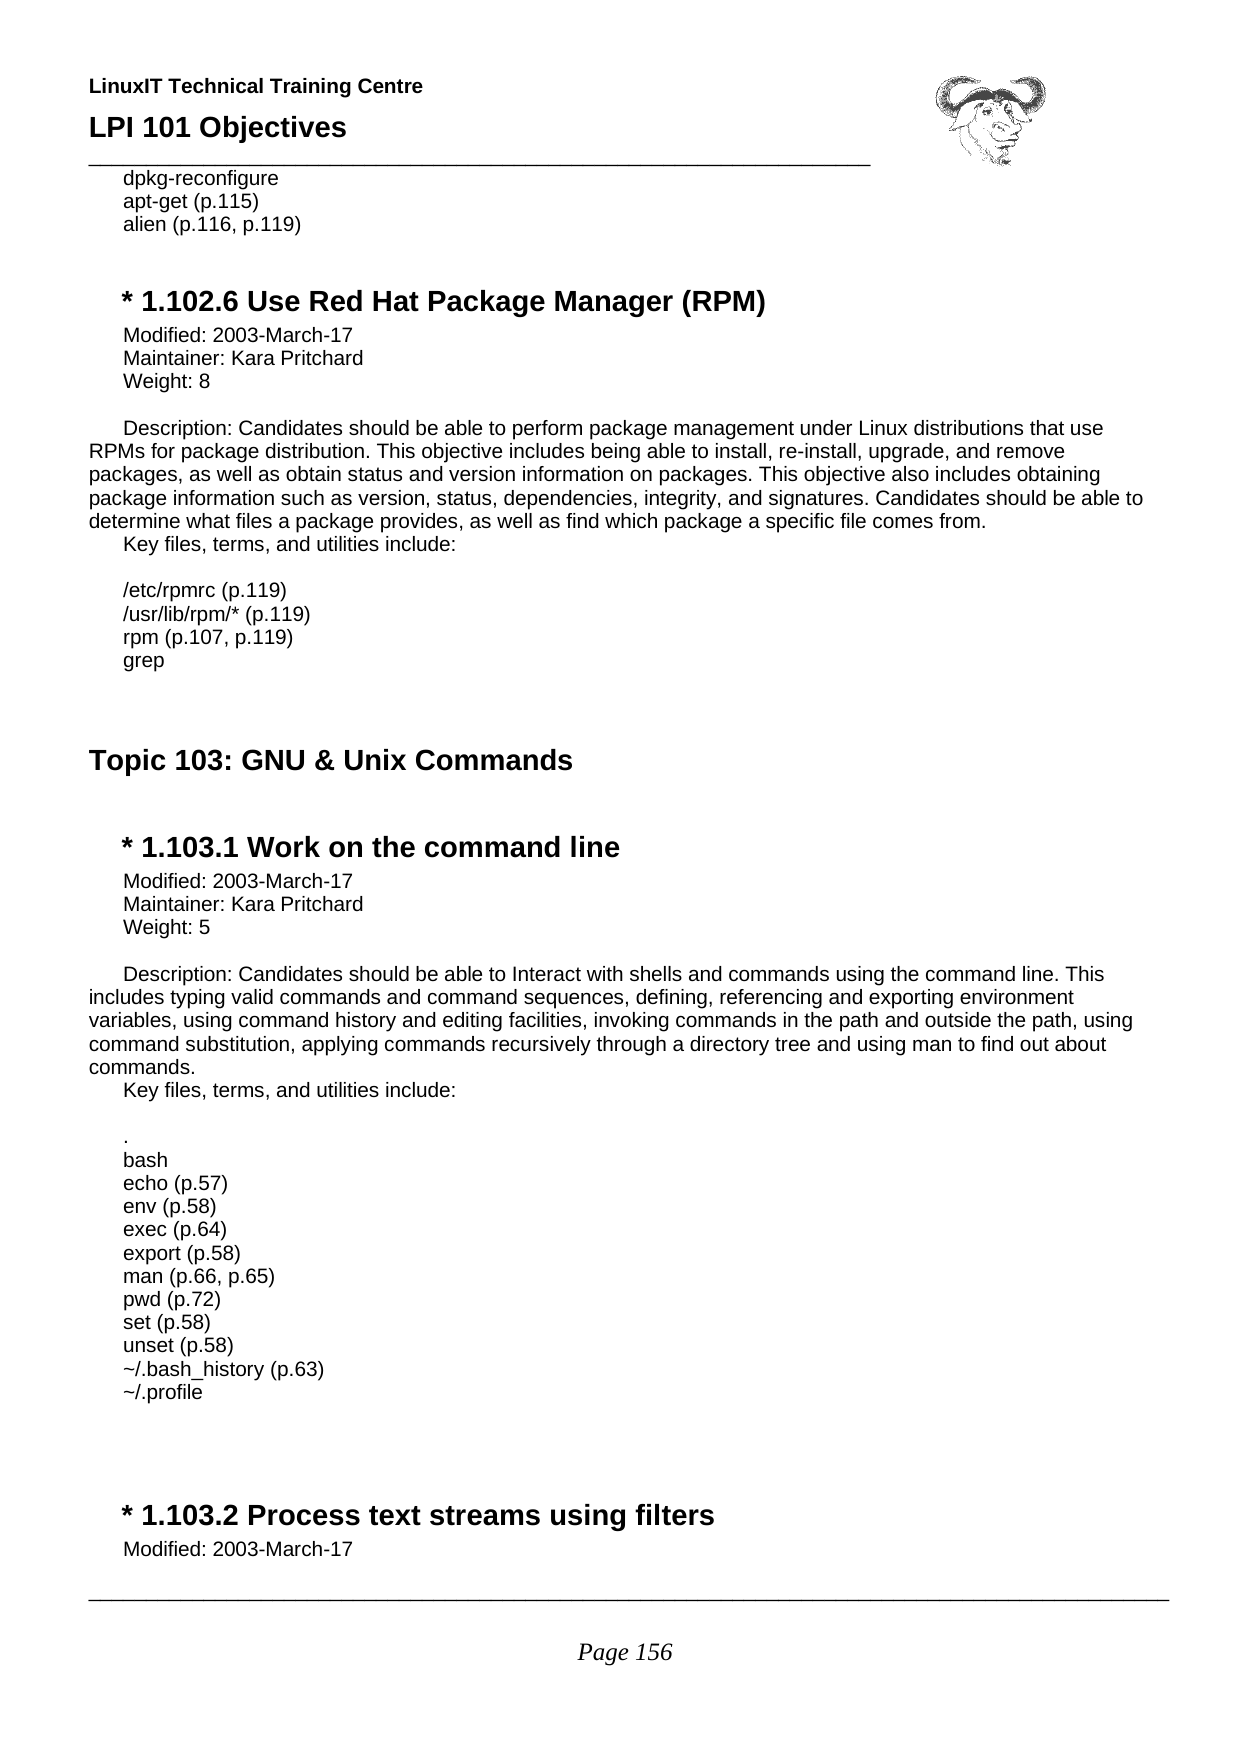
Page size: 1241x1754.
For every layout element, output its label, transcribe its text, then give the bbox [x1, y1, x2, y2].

text /etc/rpmrc (p.118) [88, 579, 1157, 602]
text Description: Candidates should be able to Interact with shells and commands using the command line. This includes typing valid commands and command sequences, defining, referencing and exporting environment variables, using command history and editing facilities, invoking commands in the path and outside the path, using command substitution, applying commands recursively through a directory tree and using man to find out about commands. [88, 962, 1157, 1079]
text Maintainer: Kara Pritchard [88, 893, 1157, 916]
text unset (p.58) [88, 1334, 1157, 1357]
text man (p.66, p.66) [88, 1264, 1157, 1288]
text Maintainer: Kara Pritchard [88, 347, 1157, 370]
text export (p.58) [88, 1241, 1157, 1264]
subtitle Topic 103: GNU & Unix Commands [88, 743, 1157, 776]
text ~/.bash_history (p.63) [88, 1357, 1157, 1381]
text apt-get (p.115) [88, 190, 1157, 213]
text /usr/lib/rpm/* (p.118) [88, 602, 1157, 626]
text echo (p.57) [88, 1172, 1157, 1195]
text exec (p.65) [88, 1218, 1157, 1241]
picture [931, 75, 1048, 167]
subtitle * 1.102.6 Use Red Hat Package Manager (RPM) [88, 284, 1157, 317]
text Weight: 8 [88, 370, 1157, 393]
text Modified: 2003-March-17 [88, 1537, 1157, 1561]
text alien (p.116, p.118) [88, 213, 1157, 236]
text Description: Candidates should be able to perform package management under Linux distributions that use RPMs for package distribution. This objective includes being able to install, re-install, upgrade, and remove packages, as well as obtain status and version information on packages. This objective also includes obtaining package information such as version, status, dependencies, integrity, and signatures. Candidates should be able to determine what files a package provides, as well as find which package a specific file comes from. [88, 416, 1157, 533]
text Key files, terms, and utilities include: [88, 1079, 1157, 1102]
subtitle * 1.103.2 Process text streams using filters [88, 1498, 1157, 1531]
text rpm (p.107, p.118) [88, 626, 1157, 649]
text bash [88, 1148, 1157, 1172]
text Modified: 2003-March-17 [88, 869, 1157, 893]
text grep [88, 649, 1157, 672]
subtitle * 1.103.1 Work on the command line [88, 831, 1157, 863]
text ~/.profile [88, 1381, 1157, 1404]
text Key files, terms, and utilities include: [88, 533, 1157, 556]
text Modified: 2003-March-17 [88, 323, 1157, 347]
text dpkg-reconfigure [88, 167, 1157, 190]
text . [88, 1125, 1157, 1148]
text pwd (p.72) [88, 1288, 1157, 1311]
text env (p.58) [88, 1195, 1157, 1218]
text Weight: 5 [88, 916, 1157, 939]
text set (p.58) [88, 1311, 1157, 1334]
